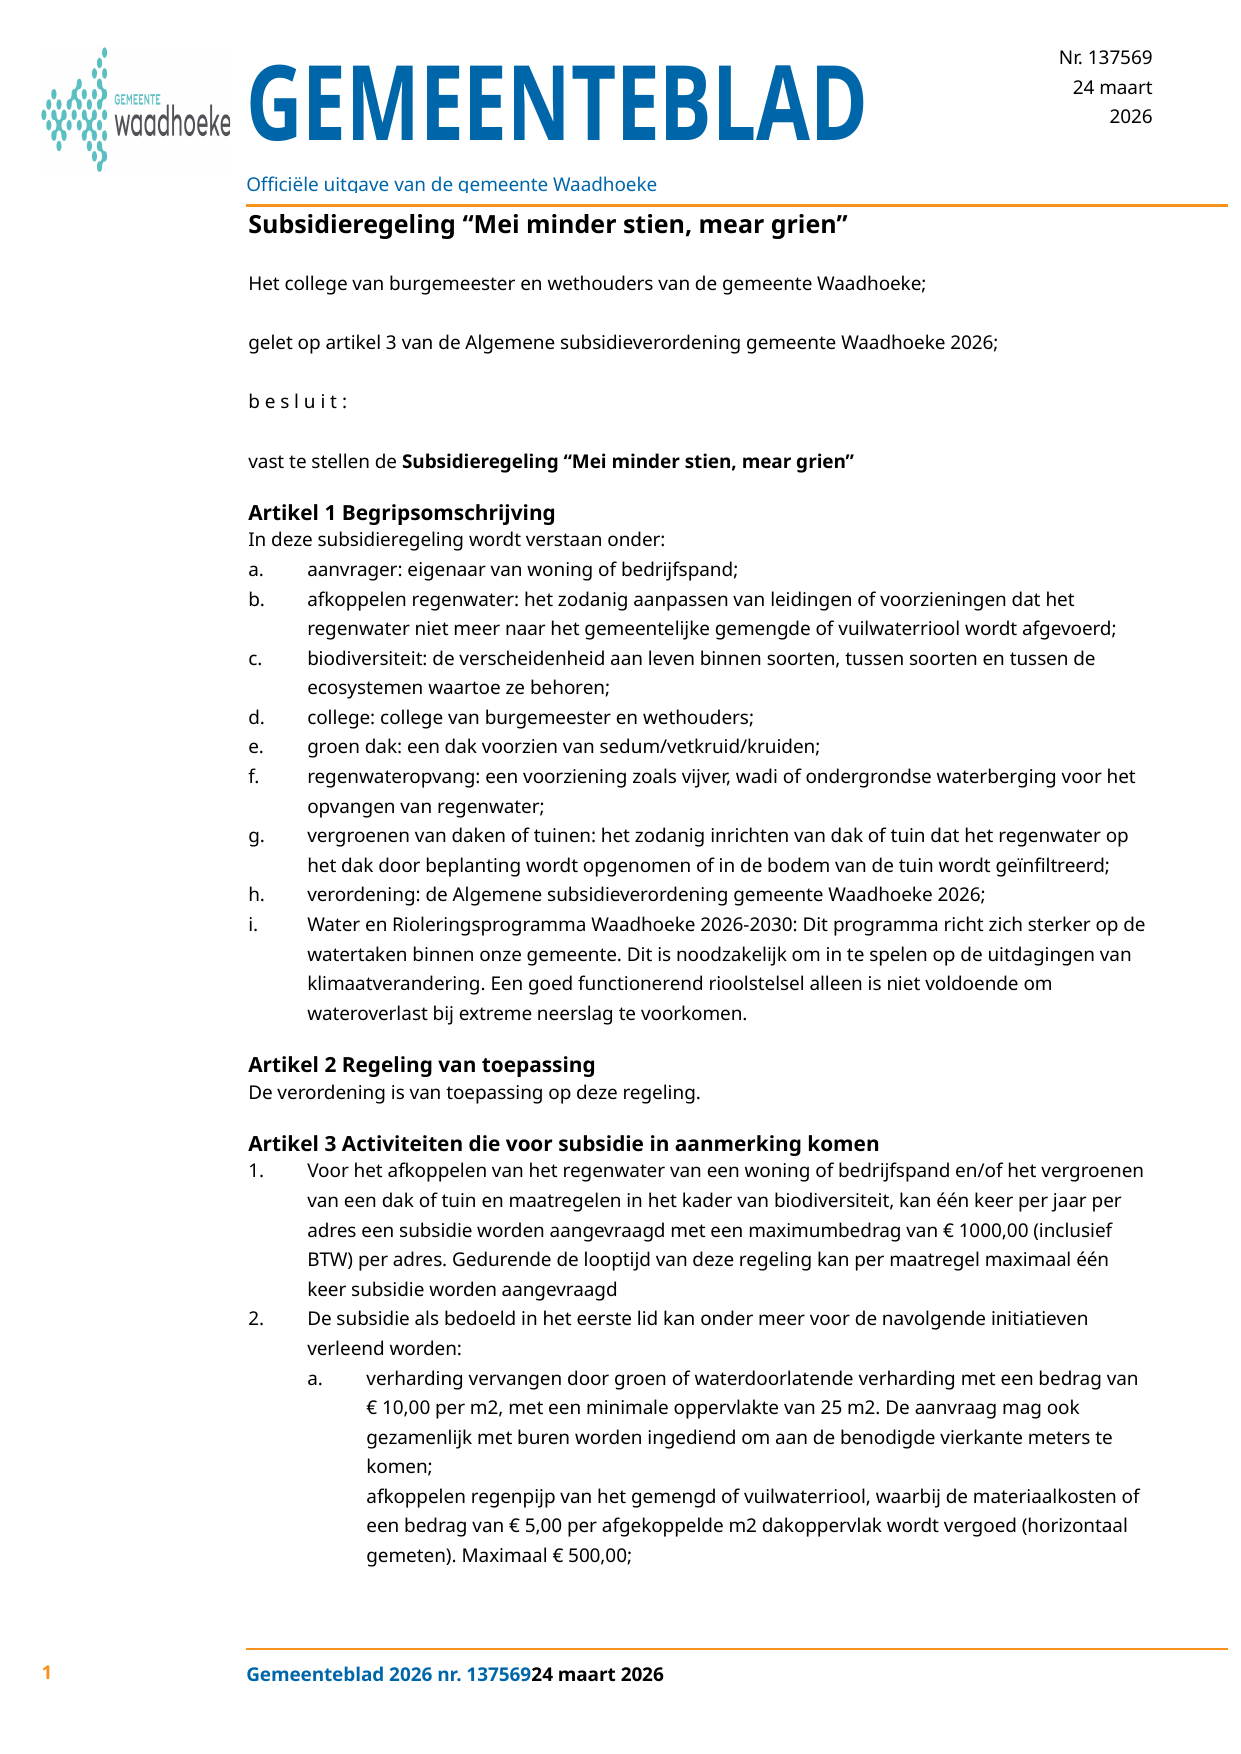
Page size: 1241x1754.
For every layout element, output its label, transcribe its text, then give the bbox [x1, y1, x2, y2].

list regenwateropvang: een voorziening zoals vijver, wadi of ondergrondse waterberging voor het opvangen van regenwater; [248, 763, 1152, 819]
list afkoppelen regenwater: het zodanig aanpassen van leidingen of voorzieningen dat het regenwater niet meer naar het gemeentelijke gemengde of vuilwaterriool wordt afgevoerd; [248, 586, 1152, 641]
text gelet op artikel 3 van de Algemene subsidieverordening gemeente Waadhoeke 2026; [248, 329, 1152, 355]
list Water en Rioleringsprogramma Waadhoeke 2026-2030: Dit programma richt zich sterker op de watertaken binnen onze gemeente. Dit is noodzakelijk om in te spelen op de uitdagingen van klimaatverandering. Een goed functionerend rioolstelsel alleen is niet voldoende om wateroverlast bij extreme neerslag te voorkomen. [248, 911, 1152, 1026]
list vergroenen van daken of tuinen: het zodanig inrichten van dak of tuin dat het regenwater op het dak door beplanting wordt opgenomen of in de bodem van de tuin wordt geïnfiltreerd; [248, 822, 1152, 878]
list biodiversiteit: de verscheidenheid aan leven binnen soorten, tussen soorten en tussen de ecosystemen waartoe ze behoren; [248, 645, 1152, 700]
list De subsidie als bedoeld in het eerste lid kan onder meer voor de navolgende initiatieven verleend worden: [248, 1306, 1152, 1361]
text Artikel 1 Begripsomschrijving [248, 498, 1152, 527]
text Artikel 3 Activiteiten die voor subsidie in aanmerking komen [248, 1129, 1152, 1158]
text Subsidieregeling “Mei minder stien, mear grien” [248, 207, 1152, 241]
text In deze subsidieregeling wordt verstaan onder: [248, 527, 1152, 552]
text vast te stellen de Subsidieregeling “Mei minder stien, mear grien” [248, 448, 1152, 473]
picture [41, 47, 231, 172]
list aanvrager: eigenaar van woning of bedrijfspand; [248, 556, 1152, 582]
text De verordening is van toepassing op deze regeling. [248, 1079, 1152, 1104]
list verharding vervangen door groen of waterdoorlatende verharding met een bedrag van € 10,00 per m2, met een minimale oppervlakte van 25 m2. De aanvraag mag ook gezamenlijk met buren worden ingediend om aan de benodigde vierkante meters te komen; [307, 1365, 1152, 1479]
text Artikel 2 Regeling van toepassing [248, 1050, 1152, 1079]
list groen dak: een dak voorzien van sedum/vetkruid/kruiden; [248, 734, 1152, 759]
list Voor het afkoppelen van het regenwater van een woning of bedrijfspand en/of het vergroenen van een dak of tuin en maatregelen in het kader van biodiversiteit, kan één keer per jaar per adres een subsidie worden aangevraagd met een maximumbedrag van € 1000,00 (inclusief BTW) per adres. Gedurende de looptijd van deze regeling kan per maatregel maximaal één keer subsidie worden aangevraagd [248, 1158, 1152, 1302]
list college: college van burgemeester en wethouders; [248, 704, 1152, 730]
list verordening: de Algemene subsidieverordening gemeente Waadhoeke 2026; [248, 882, 1152, 907]
text Het college van burgemeester en wethouders van de gemeente Waadhoeke; [248, 270, 1152, 296]
text b e s l u i t : [248, 389, 1152, 414]
list afkoppelen regenpijp van het gemengd of vuilwaterriool, waarbij de materiaalkosten of een bedrag van € 5,00 per afgekoppelde m2 dakoppervlak wordt vergoed (horizontaal gemeten). Maximaal € 500,00; [307, 1483, 1152, 1568]
